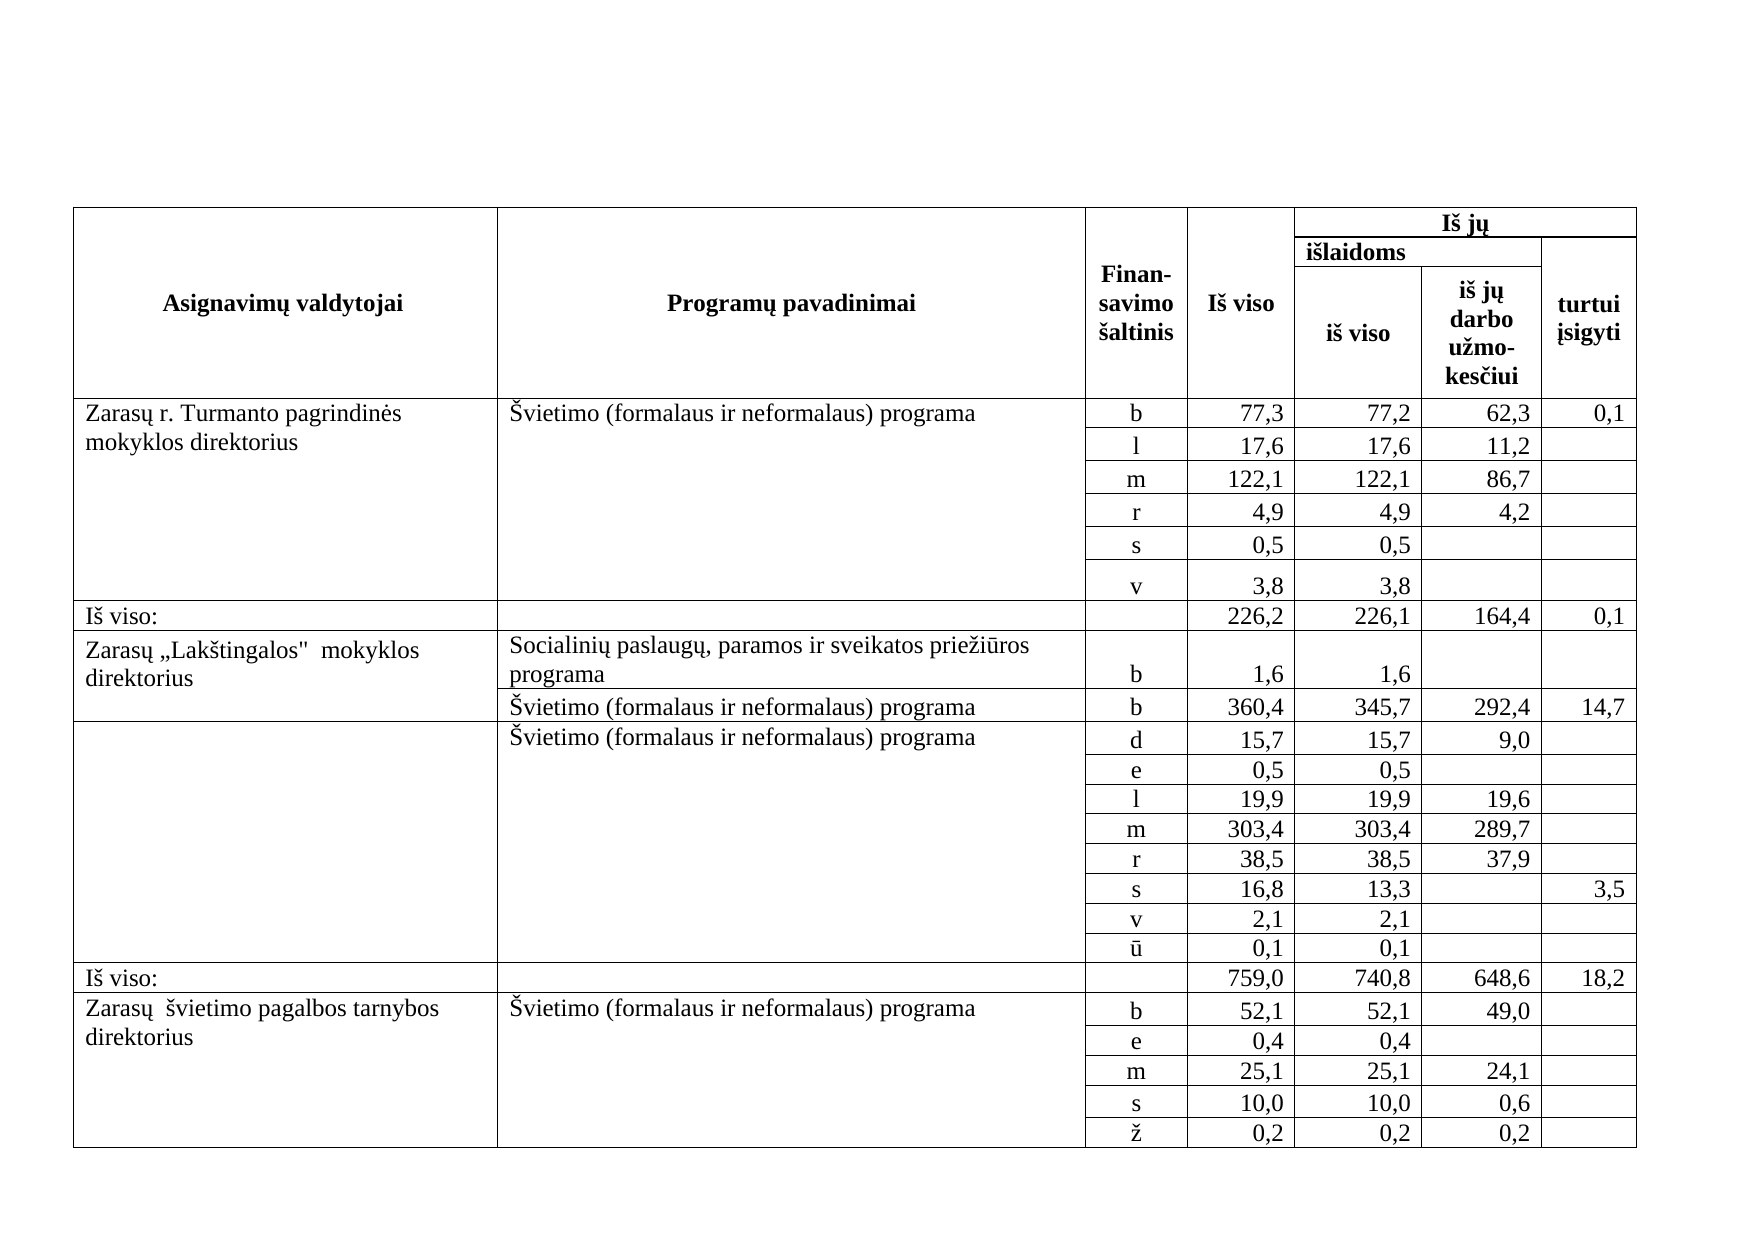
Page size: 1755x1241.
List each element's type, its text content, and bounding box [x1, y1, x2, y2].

table_cell d [1086, 722, 1187, 754]
table_cell 86,7 [1422, 461, 1541, 493]
table_cell s [1086, 527, 1187, 558]
table_cell l [1086, 785, 1187, 813]
table_cell 11,2 [1422, 428, 1541, 460]
table_cell r [1086, 494, 1187, 526]
table_cell ž [1086, 1118, 1187, 1147]
table_cell [1422, 874, 1541, 903]
table_cell [1542, 844, 1636, 873]
table_cell 38,5 [1188, 844, 1294, 873]
table_cell 122,1 [1295, 461, 1421, 493]
table_cell [1542, 560, 1636, 600]
table_cell 3,5 [1542, 874, 1636, 903]
table_cell v [1086, 560, 1187, 600]
table_cell 19,9 [1188, 785, 1294, 813]
table_cell [1542, 1118, 1636, 1147]
table_cell Zarasų švietimo pagalbos tarnybos direktorius [74, 993, 497, 1147]
table_cell [1542, 527, 1636, 558]
table_cell [498, 601, 1085, 629]
table_cell [1542, 993, 1636, 1025]
table_cell e [1086, 755, 1187, 783]
table_cell 13,3 [1295, 874, 1421, 903]
table_cell 52,1 [1188, 993, 1294, 1025]
table_cell 38,5 [1295, 844, 1421, 873]
table_cell 226,1 [1295, 601, 1421, 629]
table_header Iš viso [1188, 208, 1294, 397]
table_cell 360,4 [1188, 689, 1294, 721]
table_cell [1542, 755, 1636, 783]
table_cell [1542, 1086, 1636, 1117]
table_cell [1422, 904, 1541, 932]
table_cell e [1086, 1026, 1187, 1055]
table_cell [1086, 601, 1187, 629]
table_header Iš jų [1295, 208, 1636, 236]
table_cell 0,5 [1295, 527, 1421, 558]
table_cell [1542, 814, 1636, 843]
table_cell [1542, 461, 1636, 493]
table_cell b [1086, 689, 1187, 721]
table_cell 3,8 [1188, 560, 1294, 600]
table_cell 289,7 [1422, 814, 1541, 843]
table_cell [498, 963, 1085, 992]
table_cell Švietimo (formalaus ir neformalaus) programa [498, 722, 1085, 962]
table_cell 14,7 [1542, 689, 1636, 721]
table_cell 77,3 [1188, 399, 1294, 427]
table_cell [1422, 1026, 1541, 1055]
table_cell [1422, 755, 1541, 783]
table_cell 0,4 [1295, 1026, 1421, 1055]
table_cell 49,0 [1422, 993, 1541, 1025]
table_cell 0,2 [1295, 1118, 1421, 1147]
table_cell l [1086, 428, 1187, 460]
table_cell b [1086, 993, 1187, 1025]
table_cell [1422, 560, 1541, 600]
table_cell 19,9 [1295, 785, 1421, 813]
table_cell [1422, 631, 1541, 688]
table_cell [1542, 494, 1636, 526]
table_cell [1422, 934, 1541, 962]
table_cell 25,1 [1295, 1056, 1421, 1084]
table_cell 0,5 [1188, 755, 1294, 783]
table_cell 10,0 [1188, 1086, 1294, 1117]
table_cell Švietimo (formalaus ir neformalaus) programa [498, 689, 1085, 721]
table_cell išlaidoms [1295, 238, 1541, 266]
table_cell 1,6 [1188, 631, 1294, 688]
table_cell 0,4 [1188, 1026, 1294, 1055]
table_cell [1086, 963, 1187, 992]
table_cell Zarasų r. Turmanto pagrindinės mokyklos direktorius [74, 399, 497, 600]
table_cell b [1086, 399, 1187, 427]
table_cell 17,6 [1295, 428, 1421, 460]
table_cell 0,2 [1188, 1118, 1294, 1147]
table_cell 77,2 [1295, 399, 1421, 427]
table_cell [1542, 1056, 1636, 1084]
table_cell 37,9 [1422, 844, 1541, 873]
table_cell m [1086, 1056, 1187, 1084]
table_cell 292,4 [1422, 689, 1541, 721]
table_cell 122,1 [1188, 461, 1294, 493]
table_cell r [1086, 844, 1187, 873]
table_cell 0,1 [1295, 934, 1421, 962]
table_cell 17,6 [1188, 428, 1294, 460]
table_header Finan-savimo šaltinis [1086, 208, 1187, 397]
table_header Programų pavadinimai [498, 208, 1085, 397]
table_cell [1542, 904, 1636, 932]
table_cell 10,0 [1295, 1086, 1421, 1117]
table_cell 0,5 [1188, 527, 1294, 558]
table_cell 2,1 [1295, 904, 1421, 932]
table_cell [1422, 527, 1541, 558]
table_cell [1542, 934, 1636, 962]
table_cell 303,4 [1295, 814, 1421, 843]
table_cell Švietimo (formalaus ir neformalaus) programa [498, 993, 1085, 1147]
table_cell 0,1 [1188, 934, 1294, 962]
table_cell Švietimo (formalaus ir neformalaus) programa [498, 399, 1085, 600]
table_cell s [1086, 1086, 1187, 1117]
table_cell b [1086, 631, 1187, 688]
table_cell 16,8 [1188, 874, 1294, 903]
table_cell 62,3 [1422, 399, 1541, 427]
table_cell 759,0 [1188, 963, 1294, 992]
table_cell m [1086, 814, 1187, 843]
table_cell 226,2 [1188, 601, 1294, 629]
table_cell [74, 722, 497, 962]
table_cell [1542, 785, 1636, 813]
table_cell 4,9 [1188, 494, 1294, 526]
table_cell [1542, 631, 1636, 688]
table_cell Socialinių paslaugų, paramos ir sveikatos priežiūros programa [498, 631, 1085, 688]
table_cell m [1086, 461, 1187, 493]
table_header Asignavimų valdytojai [74, 208, 497, 397]
table_cell 1,6 [1295, 631, 1421, 688]
table_cell 0,6 [1422, 1086, 1541, 1117]
table_cell iš viso [1295, 267, 1421, 397]
table_cell Zarasų „Lakštingalos" mokyklos direktorius [74, 631, 497, 721]
table_cell [1542, 1026, 1636, 1055]
table_cell turtui įsigyti [1542, 238, 1636, 397]
table_cell Iš viso: [74, 601, 497, 629]
table_cell 3,8 [1295, 560, 1421, 600]
table_cell 18,2 [1542, 963, 1636, 992]
table_cell 0,5 [1295, 755, 1421, 783]
table_cell ū [1086, 934, 1187, 962]
table_cell 9,0 [1422, 722, 1541, 754]
table_cell 52,1 [1295, 993, 1421, 1025]
table_cell s [1086, 874, 1187, 903]
table_cell 24,1 [1422, 1056, 1541, 1084]
table_cell 164,4 [1422, 601, 1541, 629]
table_cell 0,1 [1542, 399, 1636, 427]
table_cell 740,8 [1295, 963, 1421, 992]
table_cell iš jų darbo užmo-kesčiui [1422, 267, 1541, 397]
table_cell 25,1 [1188, 1056, 1294, 1084]
table_cell 648,6 [1422, 963, 1541, 992]
table_cell 0,1 [1542, 601, 1636, 629]
table_cell 303,4 [1188, 814, 1294, 843]
table_cell 4,2 [1422, 494, 1541, 526]
table_cell [1542, 722, 1636, 754]
table_cell 345,7 [1295, 689, 1421, 721]
table_cell [1542, 428, 1636, 460]
table_cell 0,2 [1422, 1118, 1541, 1147]
table_cell 4,9 [1295, 494, 1421, 526]
table_cell Iš viso: [74, 963, 497, 992]
table_cell 15,7 [1188, 722, 1294, 754]
table_cell v [1086, 904, 1187, 932]
table_cell 2,1 [1188, 904, 1294, 932]
table_cell 15,7 [1295, 722, 1421, 754]
table_cell 19,6 [1422, 785, 1541, 813]
